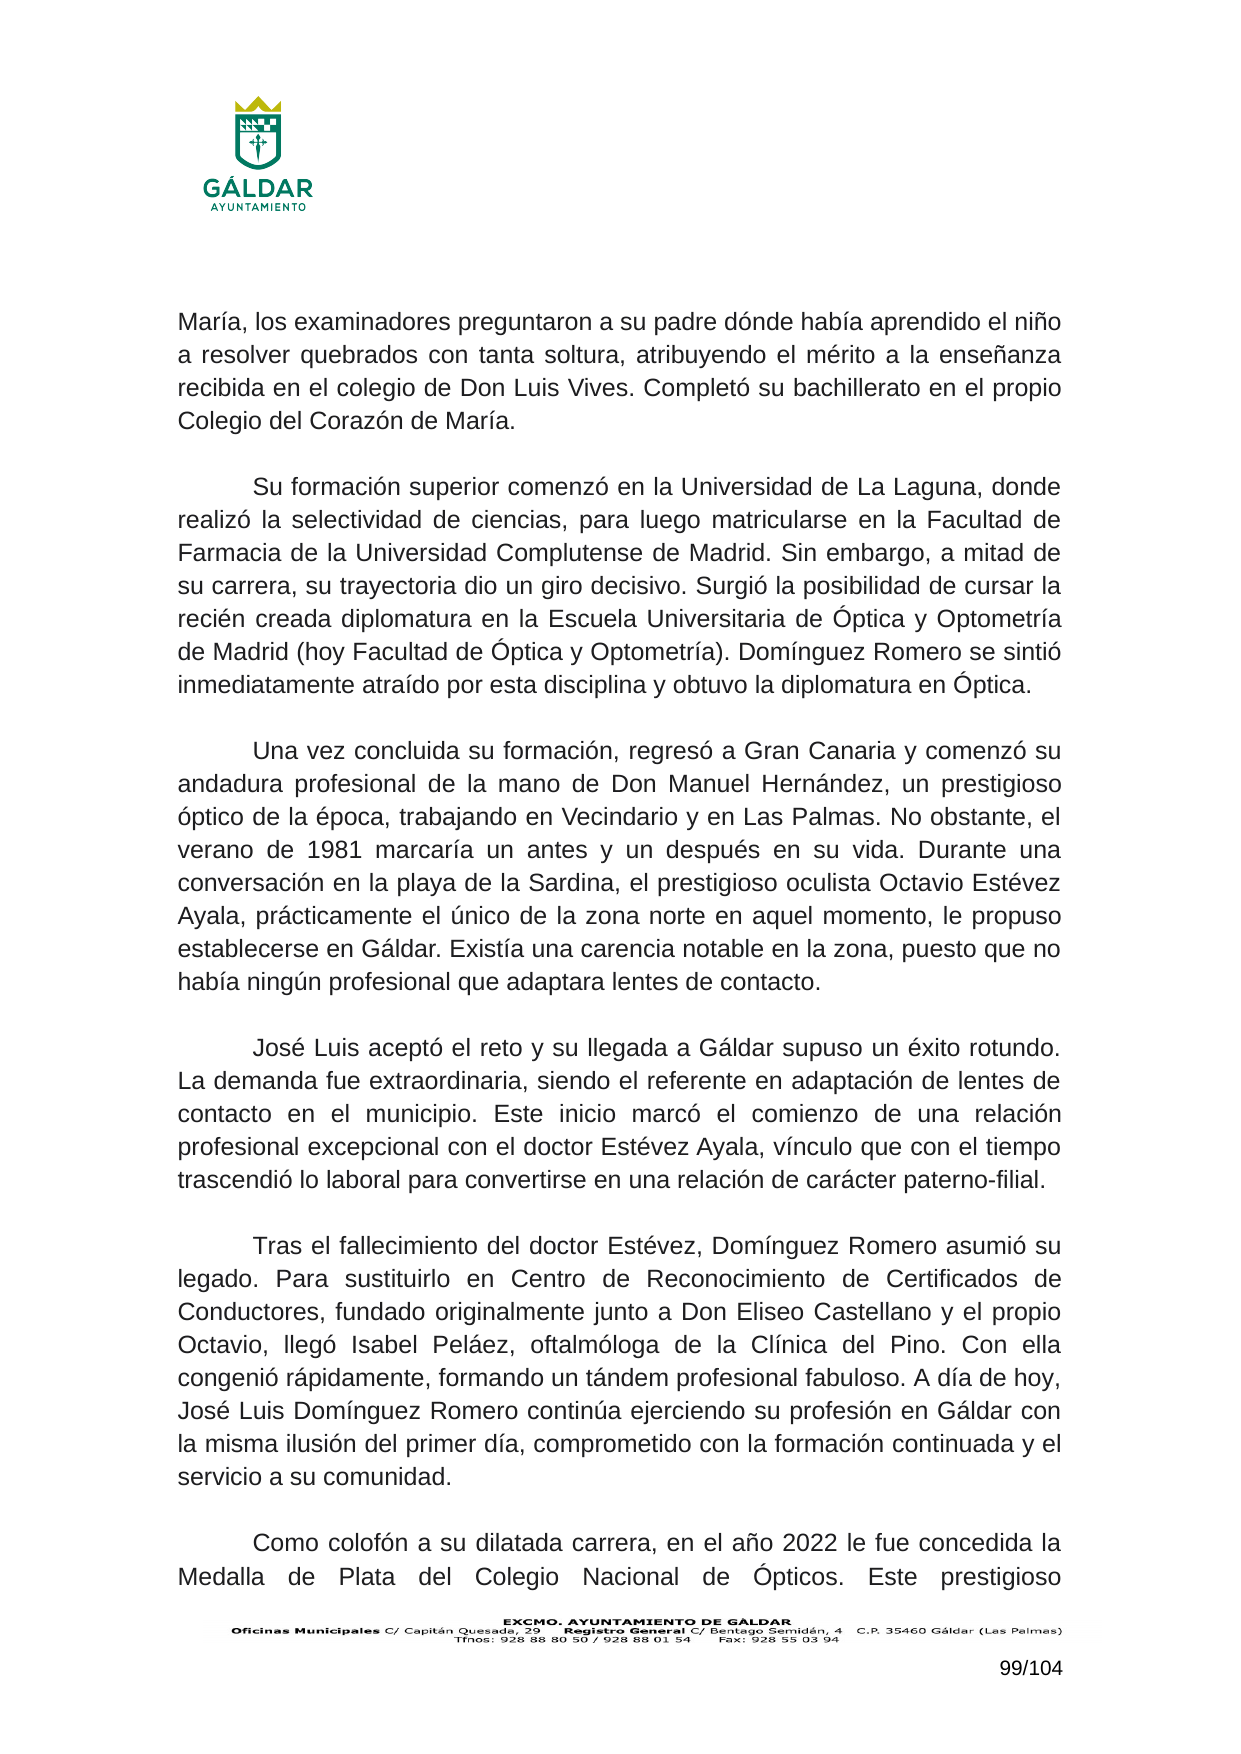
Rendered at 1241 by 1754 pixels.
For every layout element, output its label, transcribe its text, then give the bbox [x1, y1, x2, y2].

picture [184, 73, 331, 234]
text Como colofón a su dilatada carrera, en el año 2022 le fue concedida la Medalla de Plata del Colegio Nacional de Ópticos. Este prestigioso [177, 1528, 1063, 1590]
text Su formación superior comenzó en la Universidad de La Laguna, donde realizó la selectividad de ciencias, para luego matricularse en la Facultad de Farmacia de la Universidad Complutense de Madrid. Sin embargo, a mitad de su carrera, su trayectoria dio un giro decisivo. Surgió la posibilidad de cursar la recién creada diplomatura en la Escuela Universitaria de Óptica y Optometría de Madrid (hoy Facultad de Óptica y Optometría). Domínguez Romero se sintió inmediatamente atraído por esta disciplina y obtuvo la diplomatura en Óptica. [177, 472, 1063, 699]
text Una vez concluida su formación, regresó a Gran Canaria y comenzó su andadura profesional de la mano de Don Manuel Hernández, un prestigioso óptico de la época, trabajando en Vecindario y en Las Palmas. No obstante, el verano de 1981 marcaría un antes y un después en su vida. Durante una conversación en la playa de la Sardina, el prestigioso oculista Octavio Estévez Ayala, prácticamente el único de la zona norte en aquel momento, le propuso establecerse en Gáldar. Existía una carencia notable en la zona, puesto que no había ningún profesional que adaptara lentes de contacto. [177, 736, 1063, 996]
picture [234, 1618, 1071, 1643]
text José Luis aceptó el reto y su llegada a Gáldar supuso un éxito rotundo. La demanda fue extraordinaria, siendo el referente en adaptación de lentes de contacto en el municipio. Este inicio marcó el comienzo de una relación profesional excepcional con el doctor Estévez Ayala, vínculo que con el tiempo trascendió lo laboral para convertirse en una relación de carácter paterno-filial. [177, 1033, 1063, 1194]
text Tras el fallecimiento del doctor Estévez, Domínguez Romero asumió su legado. Para sustituirlo en Centro de Reconocimiento de Certificados de Conductores, fundado originalmente junto a Don Eliseo Castellano y el propio Octavio, llegó Isabel Peláez, oftalmóloga de la Clínica del Pino. Con ella congenió rápidamente, formando un tándem profesional fabuloso. A día de hoy, José Luis Domínguez Romero continúa ejerciendo su profesión en Gáldar con la misma ilusión del primer día, comprometido con la formación continuada y el servicio a su comunidad. [177, 1231, 1063, 1491]
text María, los examinadores preguntaron a su padre dónde había aprendido el niño a resolver quebrados con tanta soltura, atribuyendo el mérito a la enseñanza recibida en el colegio de Don Luis Vives. Completó su bachillerato en el propio Colegio del Corazón de María. [177, 307, 1063, 434]
